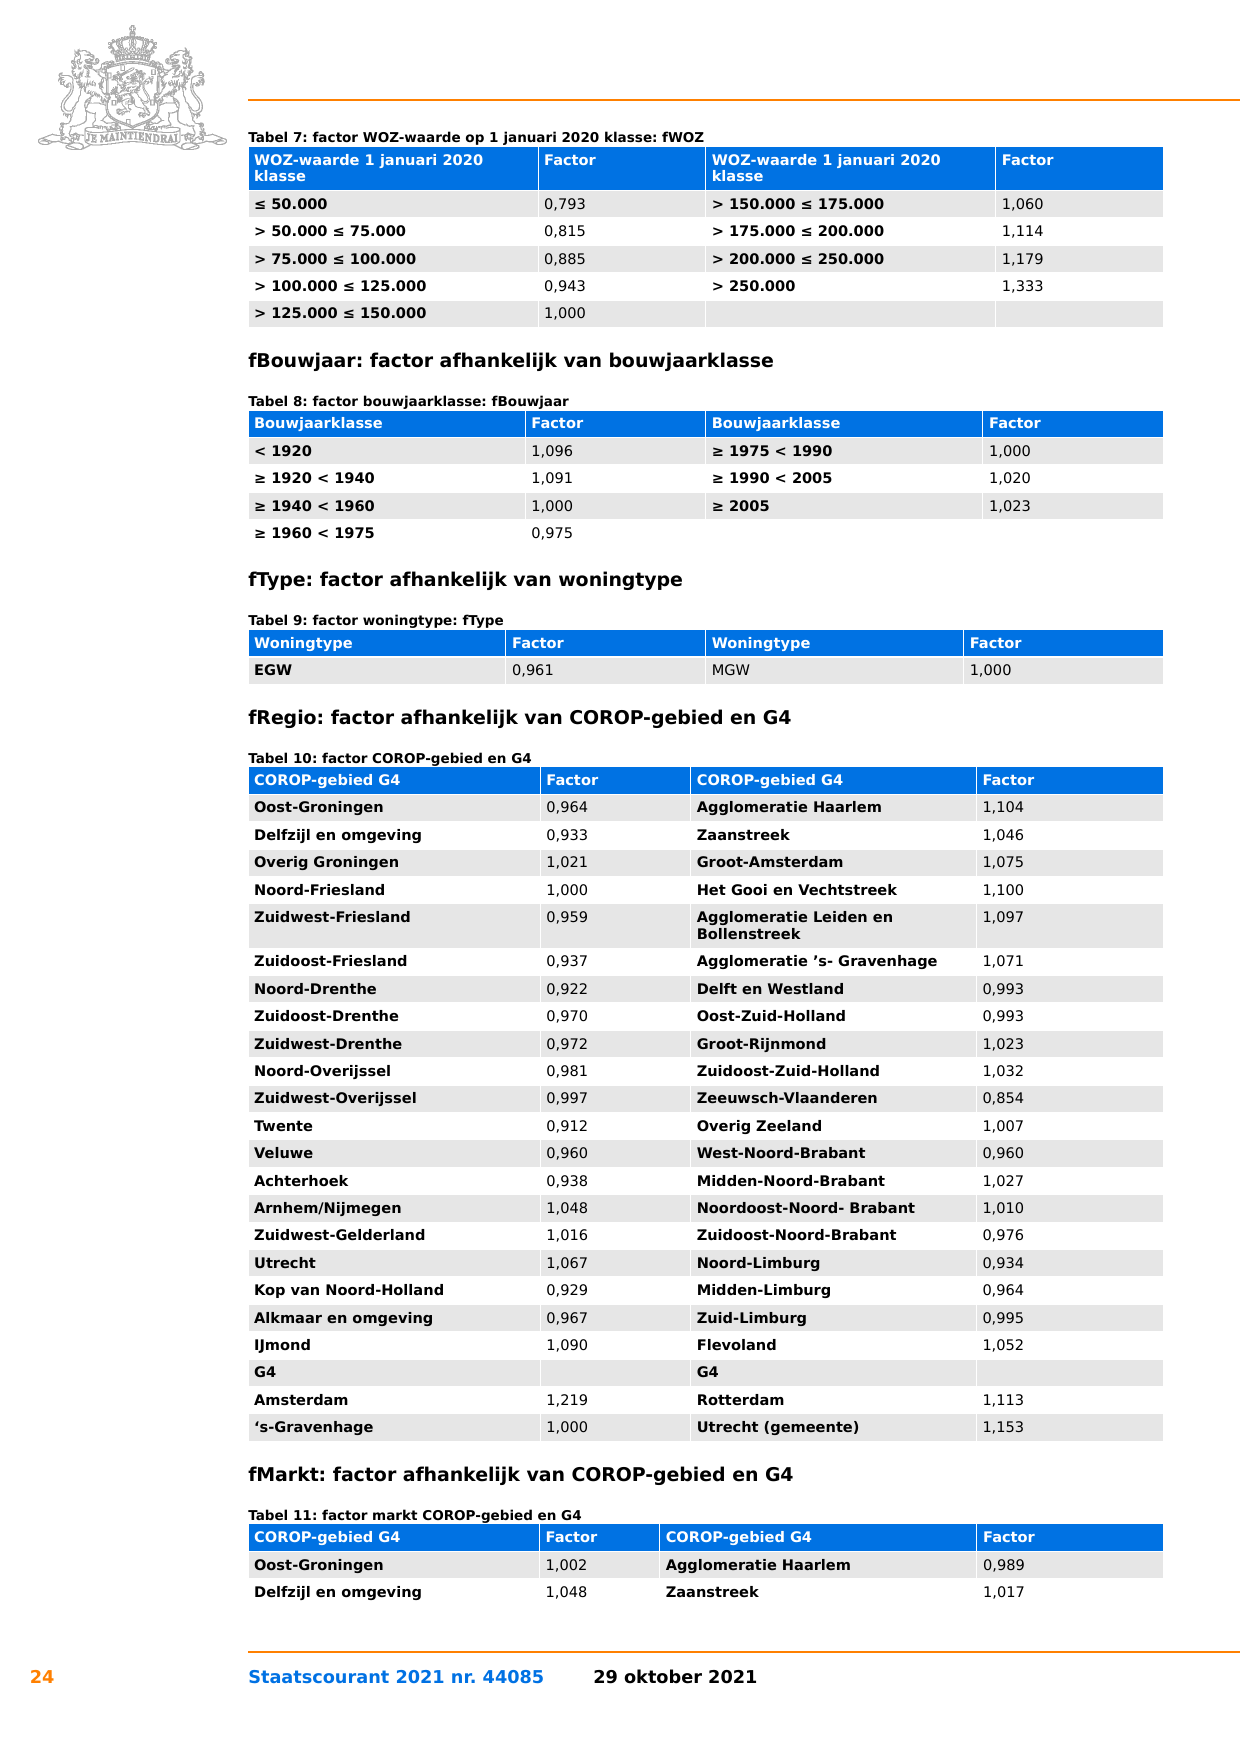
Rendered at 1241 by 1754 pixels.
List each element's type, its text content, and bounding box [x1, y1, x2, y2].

table_cell > 75.000 ≤ 100.000 [249, 246, 538, 272]
table_cell [996, 301, 1163, 327]
table_cell ≥ 2005 [706, 493, 982, 519]
table_cell 0,885 [539, 246, 705, 272]
table_cell 0,793 [539, 191, 705, 217]
table_cell [541, 1360, 690, 1386]
table_cell 1,020 [983, 465, 1163, 492]
table_cell < 1920 [249, 438, 525, 464]
table_cell 1,091 [526, 465, 705, 492]
table_cell 1,023 [983, 493, 1163, 519]
table_header Tabel 9: factor woningtype: fType [248, 613, 1163, 629]
table_cell Het Gooi en Vechtstreek [691, 877, 976, 903]
table_cell Achterhoek [249, 1168, 540, 1194]
table_cell Agglomeratie ’s- Gravenhage [691, 949, 976, 975]
table_cell 1,000 [964, 658, 1163, 684]
table_cell 0,989 [977, 1552, 1163, 1578]
table_cell Zuidoost-Drenthe [249, 1004, 540, 1030]
table_cell 0,997 [541, 1086, 690, 1112]
table_cell Zuidoost-Friesland [249, 949, 540, 975]
table_cell Woningtype [249, 630, 505, 656]
table_cell 0,967 [541, 1305, 690, 1331]
table_cell 1,032 [977, 1058, 1163, 1084]
table_cell WOZ-waarde 1 januari 2020 klasse [249, 147, 538, 190]
table_cell Arnhem/Nijmegen [249, 1195, 540, 1222]
table_cell 0,938 [541, 1168, 690, 1194]
table_cell 0,960 [541, 1140, 690, 1167]
subtitle fRegio: factor afhankelijk van COROP-gebied en G4 [248, 707, 1163, 729]
table_cell Zuidwest-Drenthe [249, 1031, 540, 1057]
table_cell 1,010 [977, 1195, 1163, 1222]
table_cell Oost-Zuid-Holland [691, 1004, 976, 1030]
table_cell ≥ 1975 < 1990 [706, 438, 982, 464]
table_cell ‘s-Gravenhage [249, 1414, 540, 1441]
table_cell Zaanstreek [660, 1579, 976, 1605]
table_cell Oost-Groningen [249, 795, 540, 821]
table_cell G4 [249, 1360, 540, 1386]
table_cell Agglomeratie Haarlem [660, 1552, 976, 1578]
table_cell COROP-gebied G4 [691, 767, 976, 794]
table_cell 0,960 [977, 1140, 1163, 1167]
table_cell 0,993 [977, 976, 1163, 1002]
table_cell 1,027 [977, 1168, 1163, 1194]
table_cell Zuidwest-Overijssel [249, 1086, 540, 1112]
table_header Tabel 8: factor bouwjaarklasse: fBouwjaar [248, 394, 1163, 409]
table_cell 0,854 [977, 1086, 1163, 1112]
table_cell 1,048 [541, 1195, 690, 1222]
table_cell Midden-Limburg [691, 1278, 976, 1304]
table_cell [983, 520, 1163, 546]
table_cell WOZ-waarde 1 januari 2020 klasse [706, 147, 995, 190]
table_cell Factor [977, 1524, 1163, 1551]
table_cell Factor [526, 411, 705, 437]
table_cell 0,964 [977, 1278, 1163, 1304]
table_cell 1,000 [526, 493, 705, 519]
table_header Tabel 11: factor markt COROP-gebied en G4 [248, 1508, 1163, 1523]
table_cell Factor [506, 630, 705, 656]
table_cell 0,995 [977, 1305, 1163, 1331]
table_cell COROP-gebied G4 [249, 1524, 539, 1551]
table_cell 0,981 [541, 1058, 690, 1084]
table_cell Factor [541, 767, 690, 794]
table_cell 0,929 [541, 1278, 690, 1304]
table_cell Overig Groningen [249, 850, 540, 876]
table_cell 1,000 [983, 438, 1163, 464]
table_cell Factor [964, 630, 1163, 656]
table_cell 0,943 [539, 273, 705, 299]
table_cell Utrecht (gemeente) [691, 1414, 976, 1441]
table_cell 1,048 [540, 1579, 659, 1605]
table_cell 0,815 [539, 219, 705, 245]
table_cell IJmond [249, 1332, 540, 1358]
table_cell 1,021 [541, 850, 690, 876]
table_cell 1,071 [977, 949, 1163, 975]
table_cell 1,007 [977, 1113, 1163, 1139]
table_cell > 250.000 [706, 273, 995, 299]
table_cell West-Noord-Brabant [691, 1140, 976, 1167]
table_cell Factor [539, 147, 705, 190]
table_cell Twente [249, 1113, 540, 1139]
table_cell Woningtype [706, 630, 963, 656]
table_cell 1,002 [540, 1552, 659, 1578]
table_cell Zuidwest-Gelderland [249, 1223, 540, 1249]
table_cell ≥ 1990 < 2005 [706, 465, 982, 492]
table_cell 1,104 [977, 795, 1163, 821]
table_cell 0,976 [977, 1223, 1163, 1249]
table_cell Delfzijl en omgeving [249, 1579, 539, 1605]
table_cell COROP-gebied G4 [660, 1524, 976, 1551]
table_cell 1,016 [541, 1223, 690, 1249]
table_cell 1,113 [977, 1387, 1163, 1413]
subtitle fType: factor afhankelijk van woningtype [248, 569, 1163, 591]
table_cell G4 [691, 1360, 976, 1386]
table_header Tabel 7: factor WOZ-waarde op 1 januari 2020 klasse: fWOZ [248, 130, 1163, 146]
table_cell 1,179 [996, 246, 1163, 272]
table_cell Delft en Westland [691, 976, 976, 1002]
table_cell Zeeuwsch-Vlaanderen [691, 1086, 976, 1112]
table_cell Groot-Rijnmond [691, 1031, 976, 1057]
table_cell COROP-gebied G4 [249, 767, 540, 794]
table_cell 0,975 [526, 520, 705, 546]
table_cell Zuidwest-Friesland [249, 904, 540, 948]
table_cell > 125.000 ≤ 150.000 [249, 301, 538, 327]
text fMarkt: factor afhankelijk van COROP-gebied en G4 [248, 1464, 1163, 1486]
table_cell > 100.000 ≤ 125.000 [249, 273, 538, 299]
table_cell ≥ 1920 < 1940 [249, 465, 525, 492]
table_cell [706, 520, 982, 546]
table_cell Noordoost-Noord- Brabant [691, 1195, 976, 1222]
table_cell Midden-Noord-Brabant [691, 1168, 976, 1194]
table_cell Alkmaar en omgeving [249, 1305, 540, 1331]
table_cell Delfzijl en omgeving [249, 822, 540, 848]
table_cell Veluwe [249, 1140, 540, 1167]
table_cell 1,000 [541, 1414, 690, 1441]
table_cell Noord-Overijssel [249, 1058, 540, 1084]
table_cell Noord-Drenthe [249, 976, 540, 1002]
table_cell Factor [977, 767, 1163, 794]
table_header Tabel 10: factor COROP-gebied en G4 [248, 751, 1163, 766]
table_cell ≥ 1940 < 1960 [249, 493, 525, 519]
table_cell 1,046 [977, 822, 1163, 848]
table_cell > 200.000 ≤ 250.000 [706, 246, 995, 272]
table_cell Oost-Groningen [249, 1552, 539, 1578]
table_cell 0,970 [541, 1004, 690, 1030]
table_cell 1,090 [541, 1332, 690, 1358]
table_cell Bouwjaarklasse [706, 411, 982, 437]
table_cell 1,060 [996, 191, 1163, 217]
table_cell > 175.000 ≤ 200.000 [706, 219, 995, 245]
table_cell 1,100 [977, 877, 1163, 903]
table_cell > 50.000 ≤ 75.000 [249, 219, 538, 245]
table_cell Agglomeratie Leiden en Bollenstreek [691, 904, 976, 948]
table_cell MGW [706, 658, 963, 684]
table_cell ≥ 1960 < 1975 [249, 520, 525, 546]
table_cell 1,333 [996, 273, 1163, 299]
table_cell 0,964 [541, 795, 690, 821]
table_cell Zuidoost-Noord-Brabant [691, 1223, 976, 1249]
table_cell Zuidoost-Zuid-Holland [691, 1058, 976, 1084]
table_cell Groot-Amsterdam [691, 850, 976, 876]
table_cell EGW [249, 658, 505, 684]
table_cell Overig Zeeland [691, 1113, 976, 1139]
table_cell Noord-Friesland [249, 877, 540, 903]
table_cell Factor [983, 411, 1163, 437]
table_cell 1,000 [541, 877, 690, 903]
table_cell 1,114 [996, 219, 1163, 245]
table_cell Amsterdam [249, 1387, 540, 1413]
table_cell 1,219 [541, 1387, 690, 1413]
table_cell 0,922 [541, 976, 690, 1002]
picture [38, 25, 227, 150]
table_cell Factor [996, 147, 1163, 190]
table_cell 0,933 [541, 822, 690, 848]
table_cell Utrecht [249, 1250, 540, 1276]
table_cell 0,937 [541, 949, 690, 975]
table_cell 1,052 [977, 1332, 1163, 1358]
table_cell Kop van Noord-Holland [249, 1278, 540, 1304]
subtitle fBouwjaar: factor afhankelijk van bouwjaarklasse [248, 350, 1163, 372]
table_cell 1,097 [977, 904, 1163, 948]
table_cell 0,961 [506, 658, 705, 684]
table_cell 0,993 [977, 1004, 1163, 1030]
table_cell 1,153 [977, 1414, 1163, 1441]
table_cell 1,075 [977, 850, 1163, 876]
table_cell 0,959 [541, 904, 690, 948]
table_cell > 150.000 ≤ 175.000 [706, 191, 995, 217]
table_cell Flevoland [691, 1332, 976, 1358]
table_cell 1,000 [539, 301, 705, 327]
table_cell Rotterdam [691, 1387, 976, 1413]
table_cell [706, 301, 995, 327]
table_cell 0,912 [541, 1113, 690, 1139]
table_cell 1,023 [977, 1031, 1163, 1057]
table_cell 1,096 [526, 438, 705, 464]
table_cell 0,934 [977, 1250, 1163, 1276]
table_cell 1,017 [977, 1579, 1163, 1605]
table_cell Zuid-Limburg [691, 1305, 976, 1331]
table_cell 1,067 [541, 1250, 690, 1276]
table_cell Bouwjaarklasse [249, 411, 525, 437]
table_cell Factor [540, 1524, 659, 1551]
table_cell Noord-Limburg [691, 1250, 976, 1276]
table_cell ≤ 50.000 [249, 191, 538, 217]
table_cell Agglomeratie Haarlem [691, 795, 976, 821]
table_cell Zaanstreek [691, 822, 976, 848]
table_cell [977, 1360, 1163, 1386]
table_cell 0,972 [541, 1031, 690, 1057]
